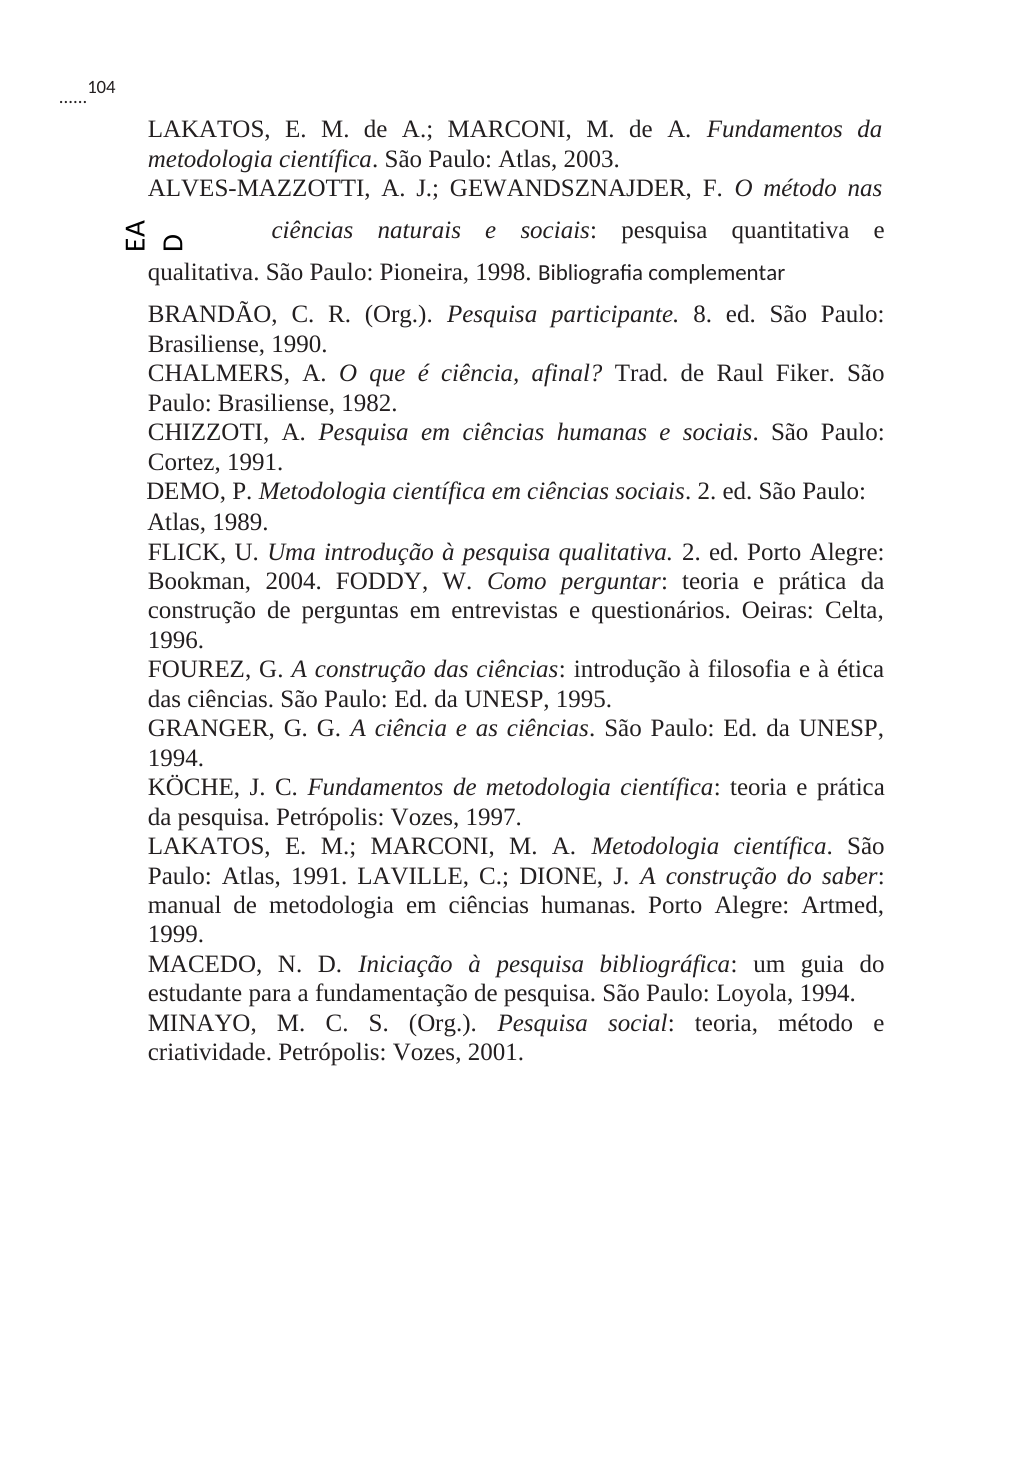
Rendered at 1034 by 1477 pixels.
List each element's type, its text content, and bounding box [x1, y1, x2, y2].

text MACEDO, N. D. Iniciação à pesquisa bibliográfica: um guia do estudante para a fundamentação de pesquisa. São Paulo: Loyola, 1994. [148, 949, 885, 1007]
text FLICK, U. Uma introdução à pesquisa qualitativa. 2. ed. Porto Alegre: Bookman, 2004. FODDY, W. Como perguntar: teoria e prática da construção de perguntas em entrevistas e questionários. Oeiras: Celta, 1996. [148, 537, 885, 654]
text CHIZZOTI, A. Pesquisa em ciências humanas e sociais. São Paulo: Cortez, 1991. [148, 417, 885, 475]
text CHALMERS, A. O que é ciência, afinal? Trad. de Raul Fiker. São Paulo: Brasiliense, 1982. [148, 358, 885, 416]
text BRANDÃO, C. R. (Org.). Pesquisa participante. 8. ed. São Paulo: Brasiliense, 1990. [148, 299, 885, 357]
text KÖCHE, J. C. Fundamentos de metodologia científica: teoria e prática da pesquisa. Petrópolis: Vozes, 1997. [148, 772, 885, 831]
text MINAYO, M. C. S. (Org.). Pesquisa social: teoria, método e criatividade. Petrópolis: Vozes, 2001. [148, 1008, 885, 1066]
text FOUREZ, G. A construção das ciências: introdução à filosofia e à ética das ciências. São Paulo: Ed. da UNESP, 1995. [148, 654, 885, 713]
text LAKATOS, E. M. de A.; MARCONI, M. de A. Fundamentos da metodologia científica. São Paulo: Atlas, 2003. [148, 114, 885, 173]
text LAKATOS, E. M.; MARCONI, M. A. Metodologia científica. São Paulo: Atlas, 1991. LAVILLE, C.; DIONE, J. A construção do saber: manual de metodologia em ciências humanas. Porto Alegre: Artmed, 1999. [148, 831, 885, 948]
text DEMO, P. Metodologia científica em ciências sociais. 2. ed. São Paulo: Atlas, 1989. [146, 476, 886, 535]
text GRANGER, G. G. A ciência e as ciências. São Paulo: Ed. da UNESP, 1994. [148, 713, 885, 772]
text ALVES-MAZZOTTI, A. J.; GEWANDSZNAJDER, F. O método nas ciências naturais e sociais: pesquisa quantitativa e qualitativa. São Paulo: Pioneira, 1998. Bibliografia complementar [148, 173, 885, 286]
